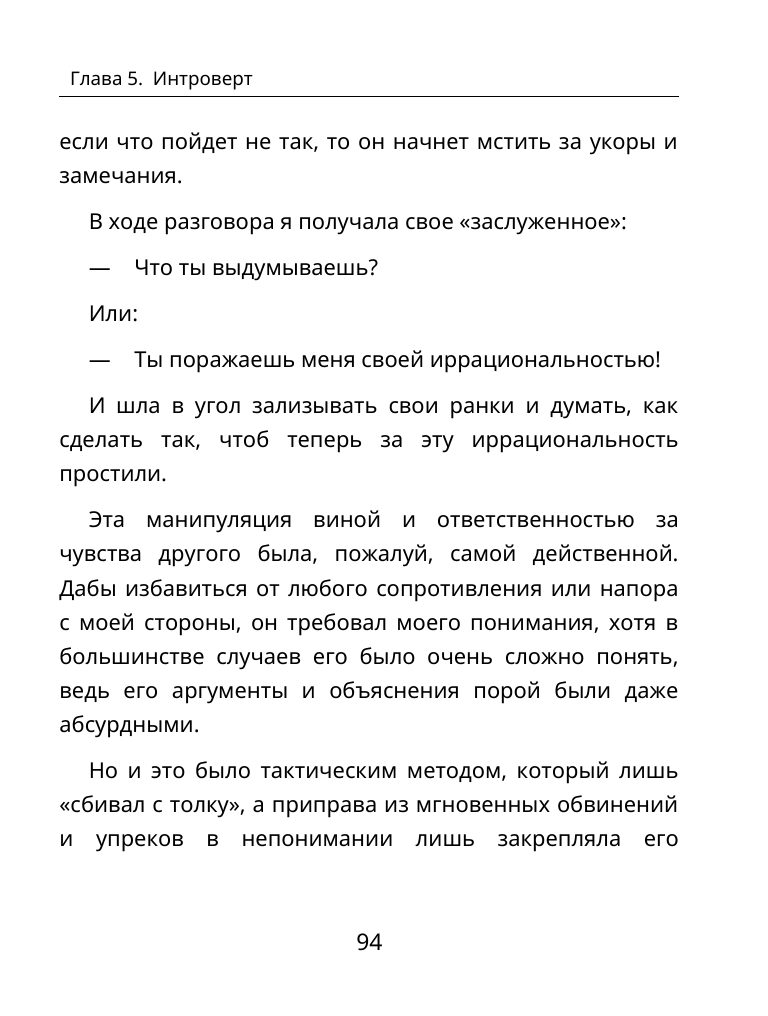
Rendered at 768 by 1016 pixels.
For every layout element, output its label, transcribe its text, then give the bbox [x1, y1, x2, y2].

text если что пойдет не так, то он начнет мстить за укоры и замечания. [59, 126, 679, 190]
list Что ты выдумываешь? [59, 252, 679, 282]
text Эта манипуляция виной и ответственностью за чувства другого была, пожалуй, самой действенной. Дабы избавиться от любого сопротивления или напора с моей стороны, он требовал моего понимания, хотя в большинстве случаев его было очень сложно понять, ведь его аргументы и объяснения порой были даже абсурдными. [59, 504, 679, 739]
list Ты поражаешь меня своей иррациональностью! [59, 344, 679, 374]
text И шла в угол зализывать свои ранки и думать, как сделать так, чтоб теперь за эту иррациональность простили. [59, 390, 679, 488]
text В ходе разговора я получала свое «заслуженное»: [59, 206, 679, 236]
text Или: [59, 298, 679, 328]
text Но и это было тактическим методом, который лишь «сбивал с толку», а приправа из мгновенных обвинений и упреков в непонимании лишь закрепляла его [59, 755, 679, 853]
